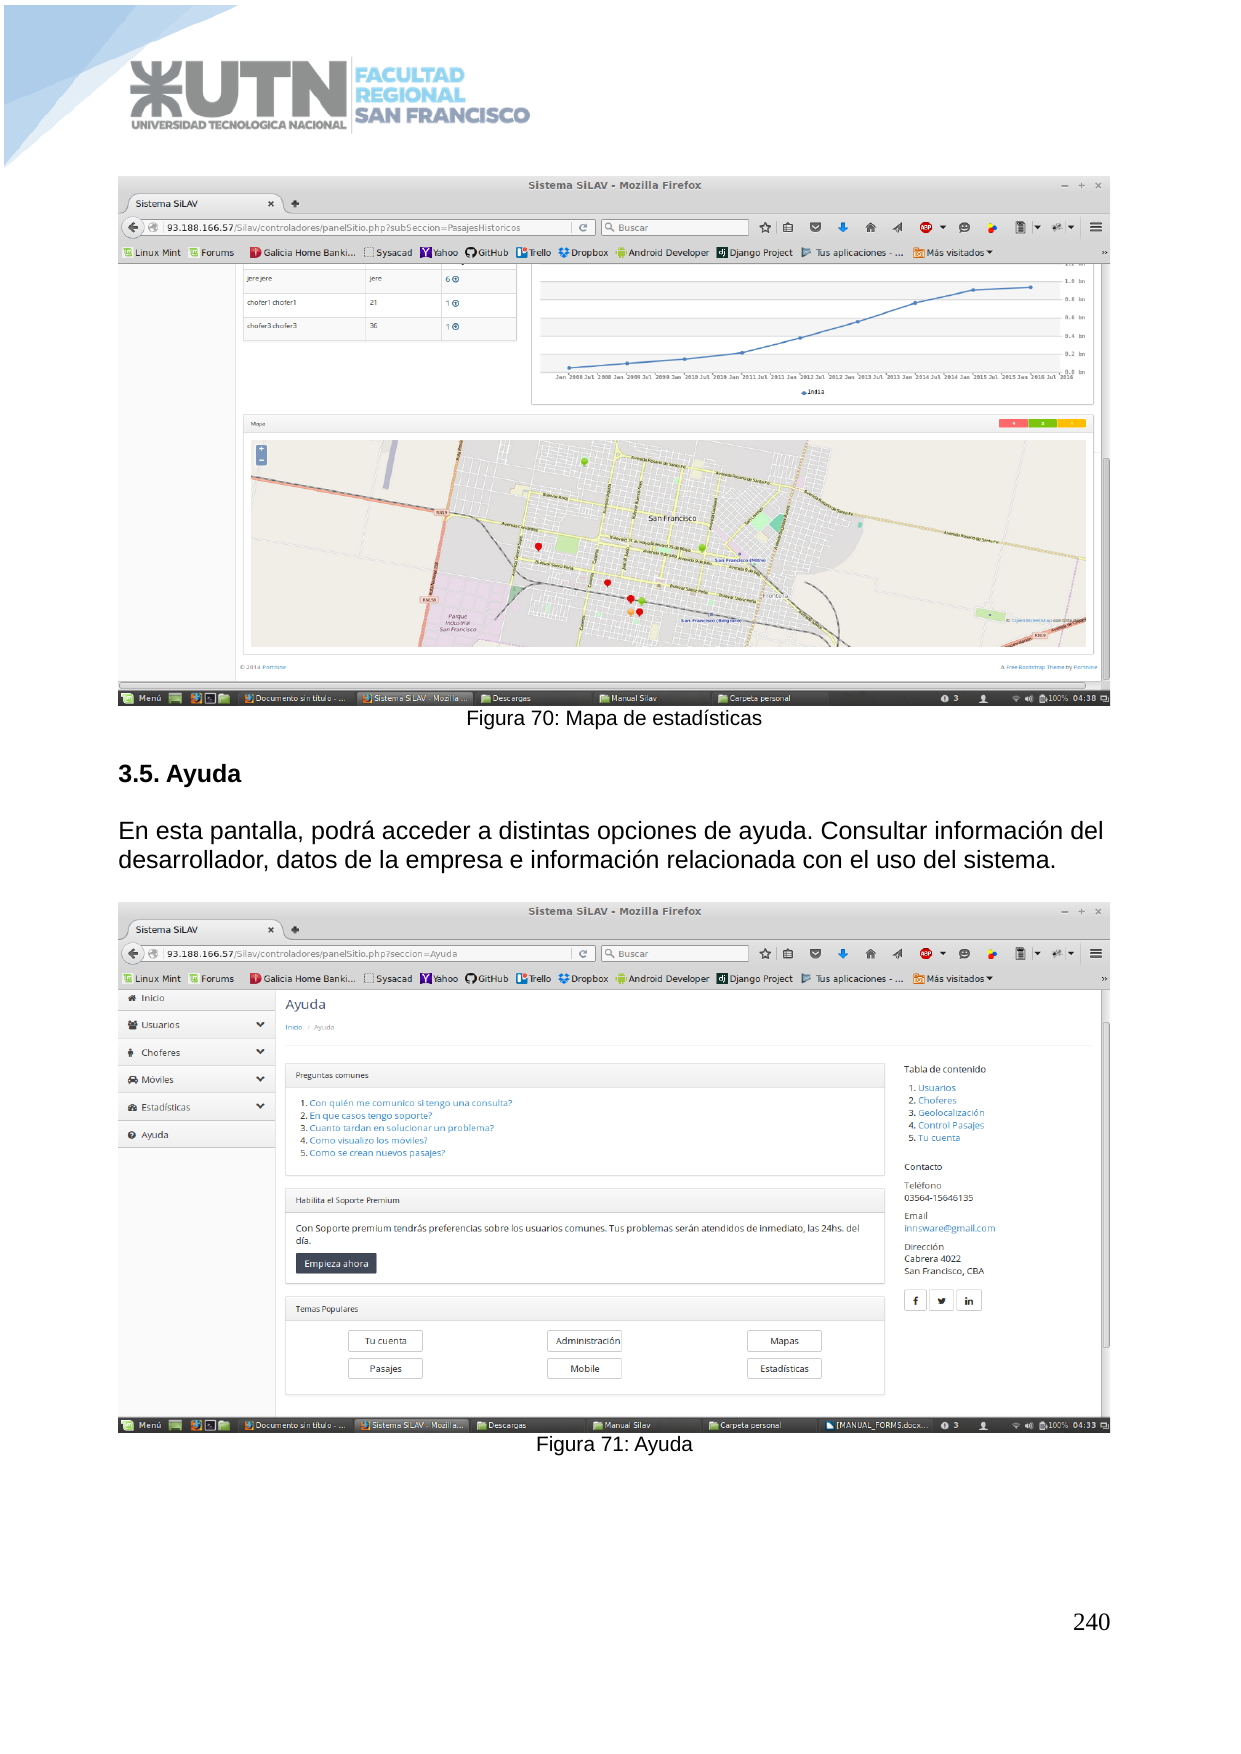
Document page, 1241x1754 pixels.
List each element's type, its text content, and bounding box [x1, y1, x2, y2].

text Figura 71: Ayuda [118, 1433, 1110, 1456]
text En esta pantalla, podrá acceder a distintas opciones de ayuda. Consultar información del desarrollador, datos de la empresa e información relacionada con el uso del sistema. [118, 816, 1110, 874]
picture [3, 5, 532, 169]
picture [118, 902, 1111, 1433]
picture [118, 176, 1111, 706]
text 3.5. Ayuda [118, 759, 1110, 787]
text Figura 70: Mapa de estadísticas [118, 706, 1110, 730]
